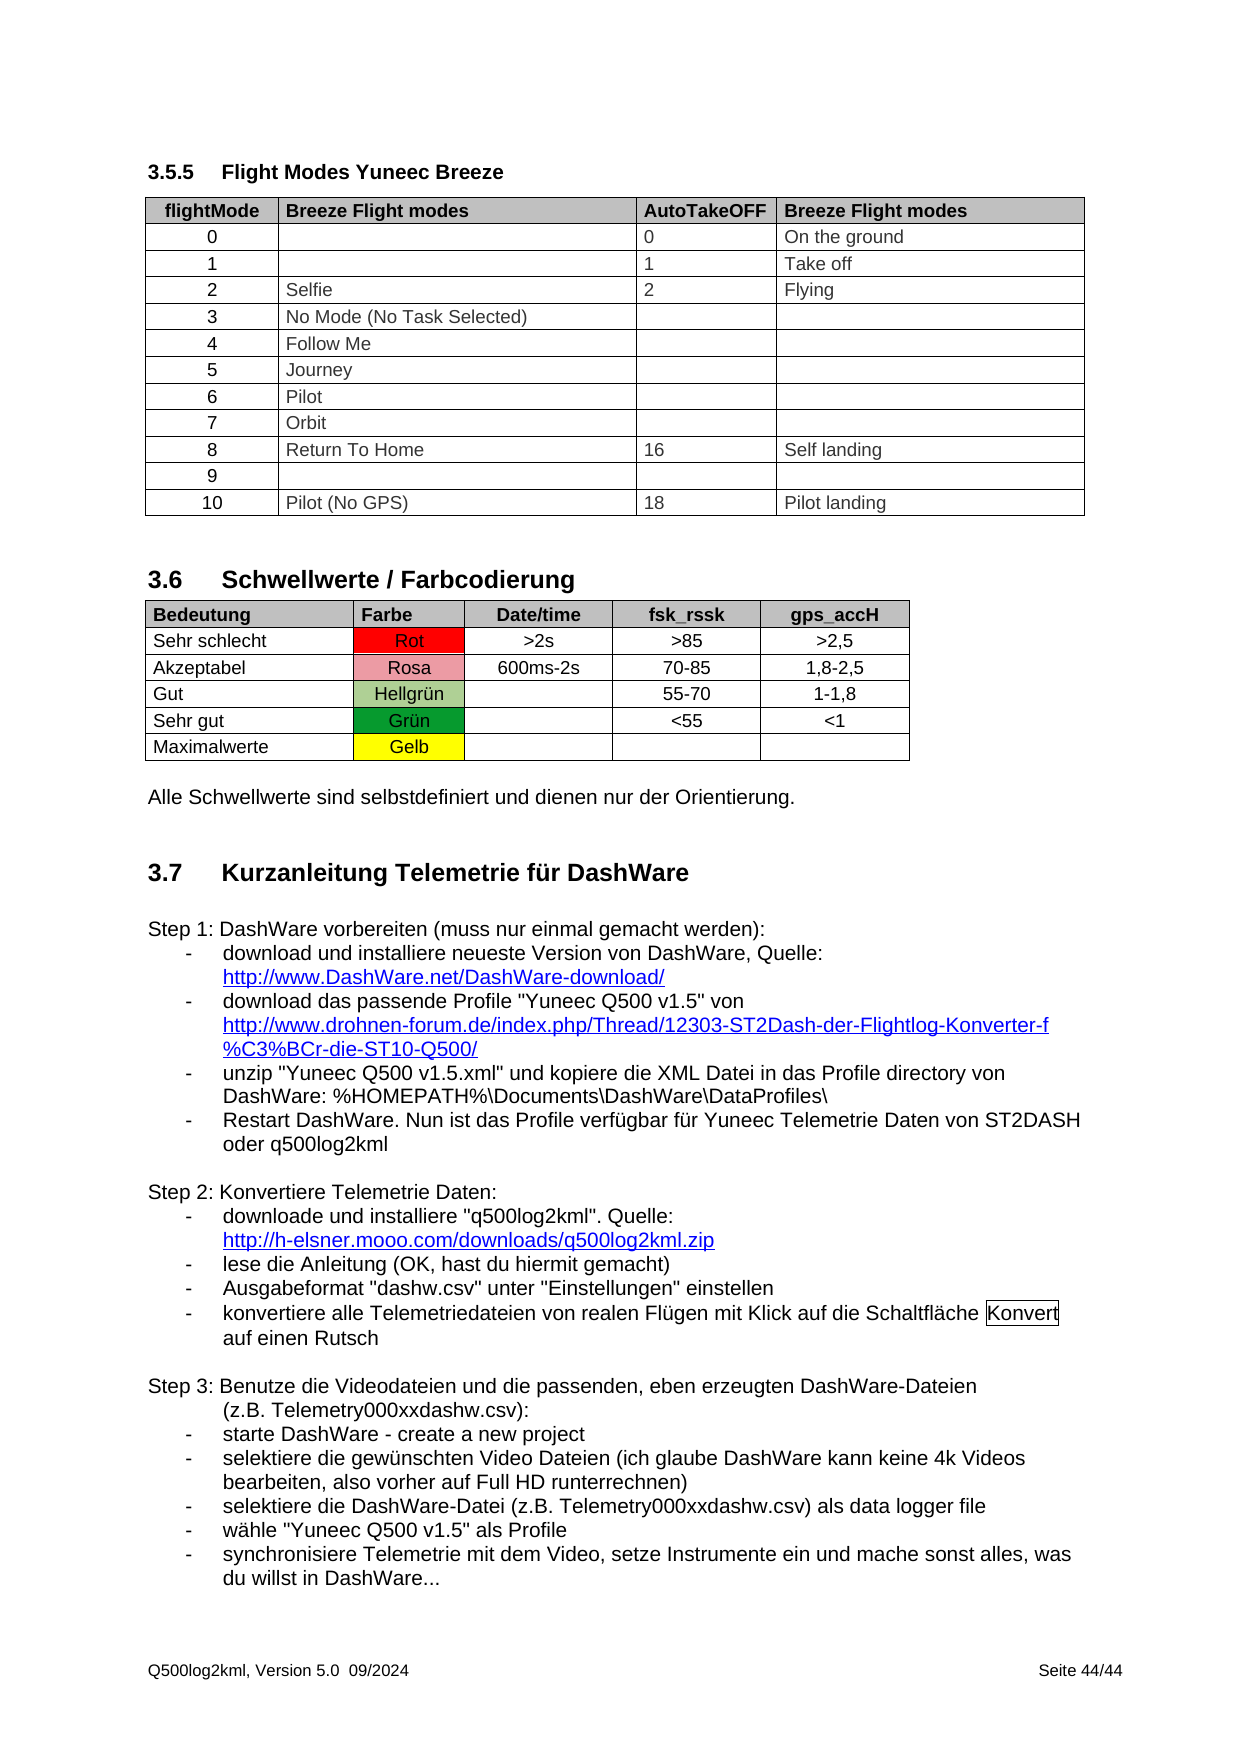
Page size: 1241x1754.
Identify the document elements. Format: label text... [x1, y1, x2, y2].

table_header Farbe [354, 601, 464, 627]
table_cell 3 [146, 304, 278, 329]
table_cell <1 [761, 708, 909, 733]
list synchronisiere Telemetrie mit dem Video, setze Instrumente ein und mache sonst alles, was du willst in DashWare... [185, 1542, 1093, 1589]
table_cell Pilot [279, 384, 636, 409]
table_cell [777, 357, 1084, 382]
table_cell >85 [613, 628, 760, 653]
table_cell 55-70 [613, 681, 760, 707]
table_cell [777, 410, 1084, 436]
table_cell <55 [613, 708, 760, 733]
table_cell >2s [465, 628, 612, 653]
table_cell 6 [146, 384, 278, 409]
table_cell 1-1,8 [761, 681, 909, 707]
table_cell [637, 384, 776, 409]
table_cell Journey [279, 357, 636, 382]
subtitle Flight Modes Yuneec Breeze [148, 160, 1093, 184]
table_cell 1,8-2,5 [761, 655, 909, 680]
list Ausgabeformat "dashw.csv" unter "Einstellungen" einstellen [185, 1276, 1093, 1300]
table_header fsk_rssk [613, 601, 760, 627]
list download das passende Profile "Yuneec Q500 v1.5" von http://www.drohnen-forum.de/index.php/Thread/12303-ST2Dash-der-Flightlog-Konverter-f%C3%BCr-die-ST10-Q500/ [185, 988, 1093, 1060]
table_cell [637, 304, 776, 329]
table_cell [637, 463, 776, 489]
table_cell Hellgrün [354, 681, 464, 707]
table_header Breeze Flight modes [777, 198, 1084, 223]
table_header flightMode [146, 198, 278, 223]
table_cell Return To Home [279, 437, 636, 462]
table_header gps_accH [761, 601, 909, 627]
table_cell Gut [146, 681, 353, 707]
table_cell Selfie [279, 277, 636, 303]
table_cell 7 [146, 410, 278, 436]
table_cell [465, 708, 612, 733]
table_cell Rosa [354, 655, 464, 680]
table_cell 1 [637, 251, 776, 276]
table_cell [637, 357, 776, 382]
table_cell [777, 304, 1084, 329]
table_cell 0 [146, 224, 278, 250]
table_cell [777, 330, 1084, 356]
table_cell [613, 734, 760, 760]
table_cell Self landing [777, 437, 1084, 462]
table_cell 16 [637, 437, 776, 462]
list lese die Anleitung (OK, hast du hiermit gemacht) [185, 1252, 1093, 1276]
table_cell 600ms-2s [465, 655, 612, 680]
table_cell Pilot landing [777, 490, 1084, 515]
table_cell [465, 734, 612, 760]
list Restart DashWare. Nun ist das Profile verfügbar für Yuneec Telemetrie Daten von ST2DASH oder q500log2kml [185, 1108, 1093, 1156]
table_cell >2,5 [761, 628, 909, 653]
table_cell Akzeptabel [146, 655, 353, 680]
table_cell [637, 410, 776, 436]
table_cell 70-85 [613, 655, 760, 680]
table_cell 8 [146, 437, 278, 462]
table_cell Grün [354, 708, 464, 733]
table_cell Sehr schlecht [146, 628, 353, 653]
list selektiere die gewünschten Video Dateien (ich glaube DashWare kann keine 4k Videos bearbeiten, also vorher auf Full HD runterrechnen) [185, 1446, 1093, 1494]
table_cell On the ground [777, 224, 1084, 250]
table_cell 18 [637, 490, 776, 515]
table_cell [777, 384, 1084, 409]
table_cell 4 [146, 330, 278, 356]
list selektiere die DashWare-Datei (z.B. Telemetry000xxdashw.csv) als data logger file [185, 1494, 1093, 1518]
list unzip "Yuneec Q500 v1.5.xml" und kopiere die XML Datei in das Profile directory von DashWare: %HOMEPATH%\Documents\DashWare\DataProfiles\ [185, 1060, 1093, 1108]
subtitle Kurzanleitung Telemetrie für DashWare [148, 858, 1093, 886]
table_cell [279, 463, 636, 489]
table_cell 2 [637, 277, 776, 303]
text Alle Schwellwerte sind selbstdefiniert und dienen nur der Orientierung. [148, 785, 1093, 809]
table_cell 9 [146, 463, 278, 489]
subtitle Schwellwerte / Farbcodierung [148, 565, 1093, 594]
table_cell [279, 251, 636, 276]
table_cell No Mode (No Task Selected) [279, 304, 636, 329]
table_cell 5 [146, 357, 278, 382]
table_cell [761, 734, 909, 760]
table_cell [777, 463, 1084, 489]
text Step 1: DashWare vorbereiten (muss nur einmal gemacht werden): [148, 917, 1093, 941]
table_header Breeze Flight modes [279, 198, 636, 223]
list starte DashWare - create a new project [185, 1422, 1093, 1446]
table_cell Pilot (No GPS) [279, 490, 636, 515]
table_cell [465, 681, 612, 707]
table_cell Follow Me [279, 330, 636, 356]
table_cell Orbit [279, 410, 636, 436]
table_header Bedeutung [146, 601, 353, 627]
table_cell [637, 330, 776, 356]
table_cell 2 [146, 277, 278, 303]
list downloade und installiere "q500log2kml". Quelle: http://h-elsner.mooo.com/downloads/q500log2kml.zip [185, 1204, 1093, 1252]
table_cell Take off [777, 251, 1084, 276]
text Step 3: Benutze die Videodateien und die passenden, eben erzeugten DashWare-Dateien (z.B. Telemetry000xxdashw.csv): [148, 1374, 1093, 1422]
table_header AutoTakeOFF [637, 198, 776, 223]
table_cell 10 [146, 490, 278, 515]
table_cell Maximalwerte [146, 734, 353, 760]
list download und installiere neueste Version von DashWare, Quelle: http://www.DashWare.net/DashWare-download/ [185, 941, 1093, 988]
table_cell 0 [637, 224, 776, 250]
table_cell Flying [777, 277, 1084, 303]
table_cell Sehr gut [146, 708, 353, 733]
list wähle "Yuneec Q500 v1.5" als Profile [185, 1518, 1093, 1542]
table_cell [279, 224, 636, 250]
text Step 2: Konvertiere Telemetrie Daten: [148, 1180, 1093, 1204]
list konvertiere alle Telemetriedateien von realen Flügen mit Klick auf die Schaltfläche Konvert auf einen Rutsch [185, 1300, 1093, 1350]
table_cell 1 [146, 251, 278, 276]
table_header Date/time [465, 601, 612, 627]
table_cell Rot [354, 628, 464, 653]
table_cell Gelb [354, 734, 464, 760]
